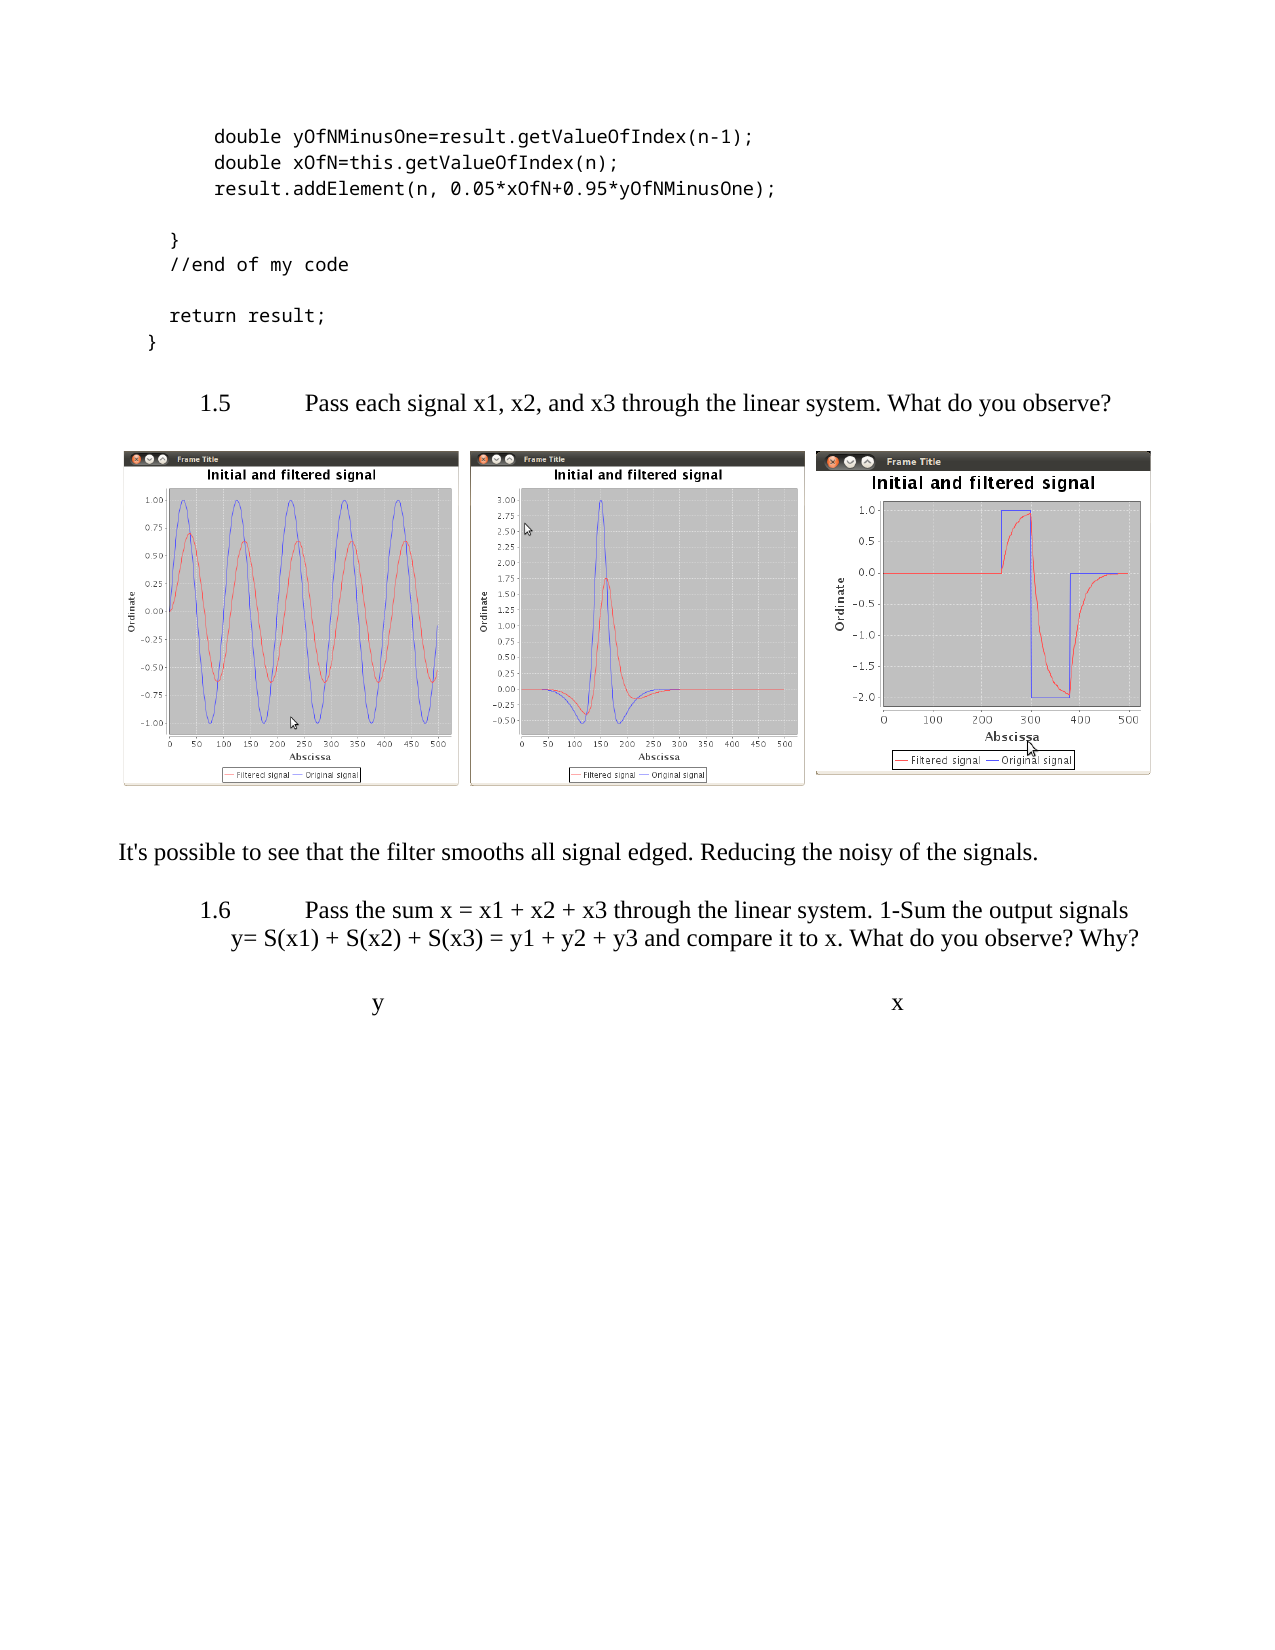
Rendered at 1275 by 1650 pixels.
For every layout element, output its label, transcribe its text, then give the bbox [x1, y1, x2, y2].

table_header double yOfNMinusOne=result.getValueOfIndex(n-1); double xOfN=this.getValueOfIndex(n); result.addElement(n, 0.05*xOfN+0.95*yOfNMinusOne); } //end of my code return result; } [118, 118, 1157, 359]
picture [816, 451, 1151, 775]
list Pass the sum x = x1 + x2 + x3 through the linear system. 1-Sum the output signals y= S(x1) + S(x2) + S(x3) = y1 + y2 + y3 and compare it to x. What do you observe? Why? [193, 895, 1157, 952]
table_header [464, 446, 811, 808]
table_header [811, 446, 1156, 808]
table_header y [118, 981, 637, 1021]
text It's possible to see that the filter smooths all signal edged. Reducing the noisy of the signals. [118, 837, 1157, 866]
table_header [118, 446, 464, 808]
picture [470, 451, 805, 786]
table_header x [638, 981, 1157, 1021]
list Pass each signal x1, x2, and x3 through the linear system. What do you observe? [193, 388, 1157, 417]
picture [123, 451, 459, 786]
